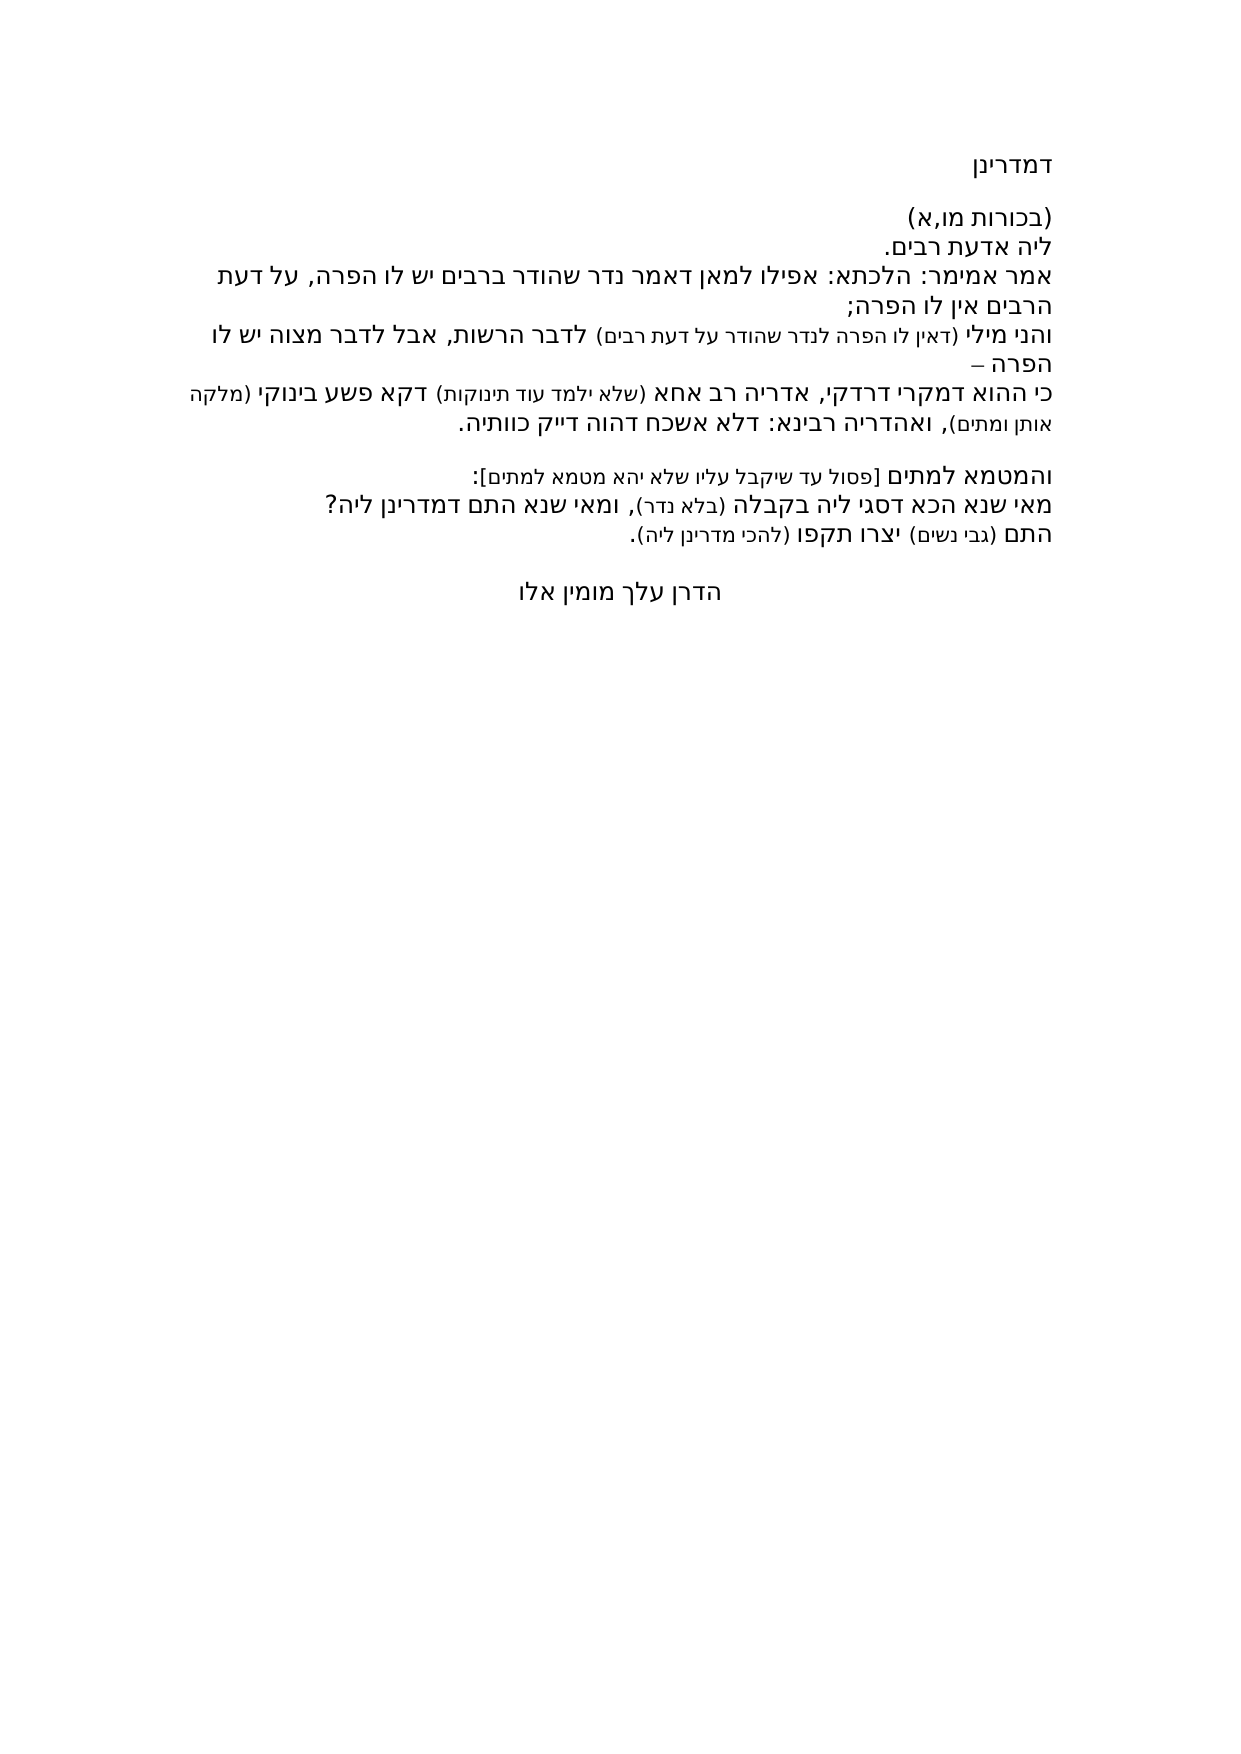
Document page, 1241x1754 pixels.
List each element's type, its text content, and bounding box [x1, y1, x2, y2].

text התם (גבי נשים) יצרו תקפו (להכי מדרינן ליה). [187, 519, 1053, 548]
text ליה אדעת רבים. [187, 232, 1053, 262]
text והני מילי (דאין לו הפרה לנדר שהודר על דעת רבים) לדבר הרשות, אבל לדבר מצוה יש לו הפרה – [187, 320, 1053, 378]
text דמדרינן [187, 150, 1053, 179]
text והמטמא למתים [פסול עד שיקבל עליו שלא יהא מטמא למתים]: [187, 461, 1053, 490]
text אמר אמימר: הלכתא: אפילו למאן דאמר נדר שהודר ברבים יש לו הפרה, על דעת הרבים אין לו הפרה; [187, 262, 1053, 320]
text מאי שנא הכא דסגי ליה בקבלה (בלא נדר), ומאי שנא התם דמדרינן ליה? [187, 490, 1053, 519]
text הדרן עלך מומין אלו [187, 577, 1053, 606]
text כי ההוא דמקרי דרדקי, אדריה רב אחא (שלא ילמד עוד תינוקות) דקא פשע בינוקי (מלקה אותן ומתים), ואהדריה רבינא: דלא אשכח דהוה דייק כוותיה. [187, 378, 1053, 437]
text (בכורות מו,א) [187, 203, 1053, 232]
